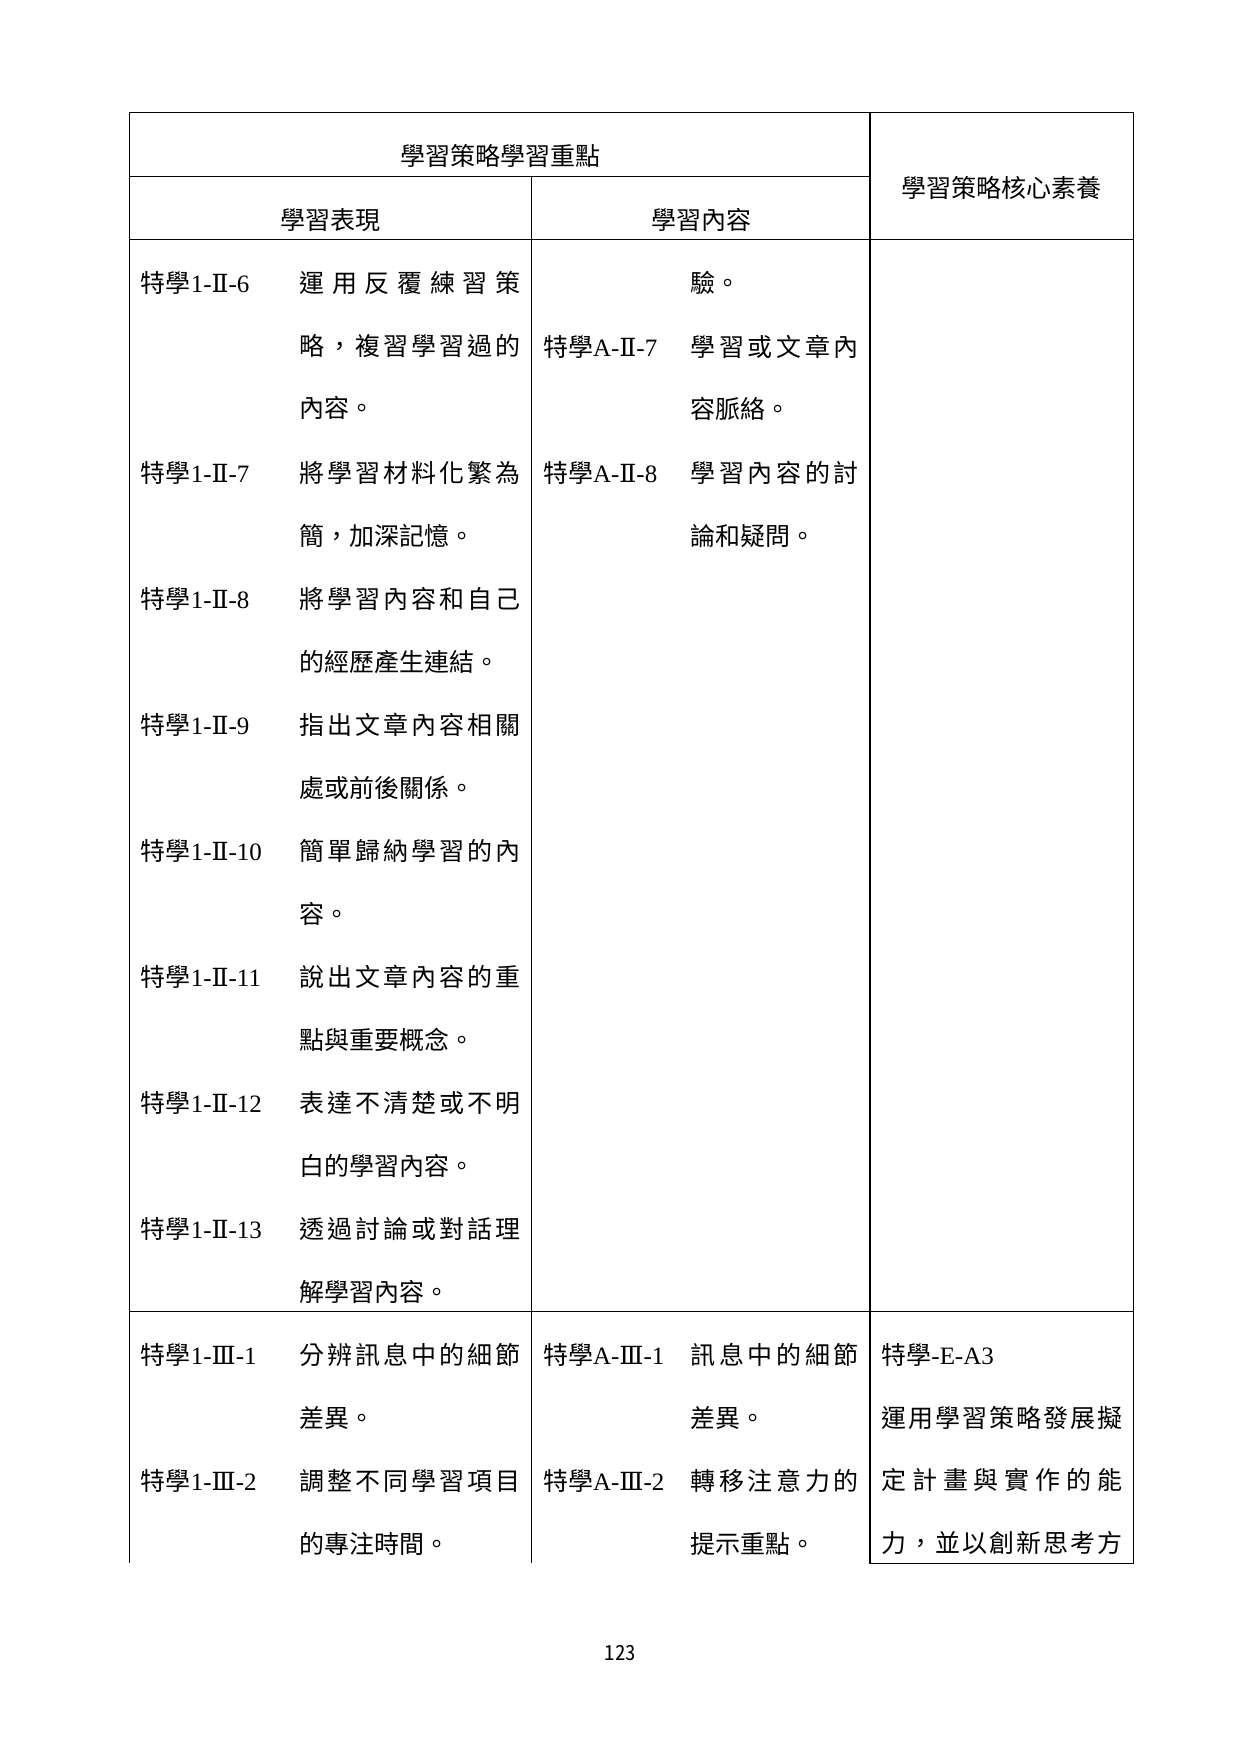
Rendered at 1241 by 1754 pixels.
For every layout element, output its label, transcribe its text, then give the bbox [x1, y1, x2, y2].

table_cell 特學1-Ⅲ-1 [130, 1312, 288, 1437]
table_cell 將學習內容和自己的經歷產生連結。 [288, 555, 531, 681]
table_cell 特學1-Ⅱ-8 [130, 555, 288, 681]
table_cell 特學A-Ⅱ-7 [532, 303, 679, 429]
table_cell 學習內容 [532, 177, 869, 239]
table_cell 簡單歸納學習的內容。 [288, 807, 531, 933]
table_cell 指出文章內容相關處或前後關係。 [288, 681, 531, 807]
table_cell 特學1-Ⅱ-10 [130, 807, 288, 933]
table_cell [532, 555, 679, 718]
table_cell 特學1-Ⅱ-6 [130, 240, 288, 429]
table_cell 特學1-Ⅱ-12 [130, 1059, 288, 1185]
table_cell 調整不同學習項目的專注時間。 [288, 1437, 531, 1563]
table_cell 特學A-Ⅲ-2 [532, 1437, 679, 1563]
table_cell 將學習材料化繁為簡，加深記憶。 [288, 429, 531, 555]
table_cell 學習內容的討論和疑問。 [679, 429, 869, 555]
table_cell 轉移注意力的提示重點。 [679, 1437, 869, 1563]
table_cell 學習或文章內容脈絡。 [679, 303, 869, 429]
table_cell 特學1-Ⅱ-9 [130, 681, 288, 807]
table_cell 說出文章內容的重點與重要概念。 [288, 933, 531, 1059]
table_header 學習策略學習重點 [130, 113, 869, 176]
table_cell 特學1-Ⅱ-11 [130, 933, 288, 1059]
table_cell 透過討論或對話理解學習內容。 [288, 1185, 531, 1311]
table_cell 特學-E-A3 運用學習策略發展擬定計畫與實作的能力，並以創新思考方 [871, 1312, 1133, 1563]
table_cell 特學1-Ⅲ-2 [130, 1437, 288, 1563]
table_cell 特學A-Ⅲ-1 [532, 1312, 679, 1437]
table_header 學習策略核心素養 [871, 113, 1133, 239]
table_cell 分辨訊息中的細節差異。 [288, 1312, 531, 1437]
table_cell 表達不清楚或不明白的學習內容。 [288, 1059, 531, 1185]
table_cell 學習表現 [130, 177, 531, 239]
table_cell 特學A-Ⅱ-8 [532, 429, 679, 555]
table_cell 訊息中的細節差異。 [679, 1312, 869, 1437]
table_cell [679, 719, 869, 1311]
table_cell [532, 719, 679, 1311]
table_cell 運用反覆練習策略，複習學習過的內容。 [288, 240, 531, 429]
table_cell [871, 240, 1133, 1311]
table_cell 特學1-Ⅱ-13 [130, 1185, 288, 1311]
table_cell [532, 240, 679, 303]
table_cell 特學1-Ⅱ-7 [130, 429, 288, 555]
table_cell 驗。 [679, 240, 869, 303]
table_cell [679, 555, 869, 718]
